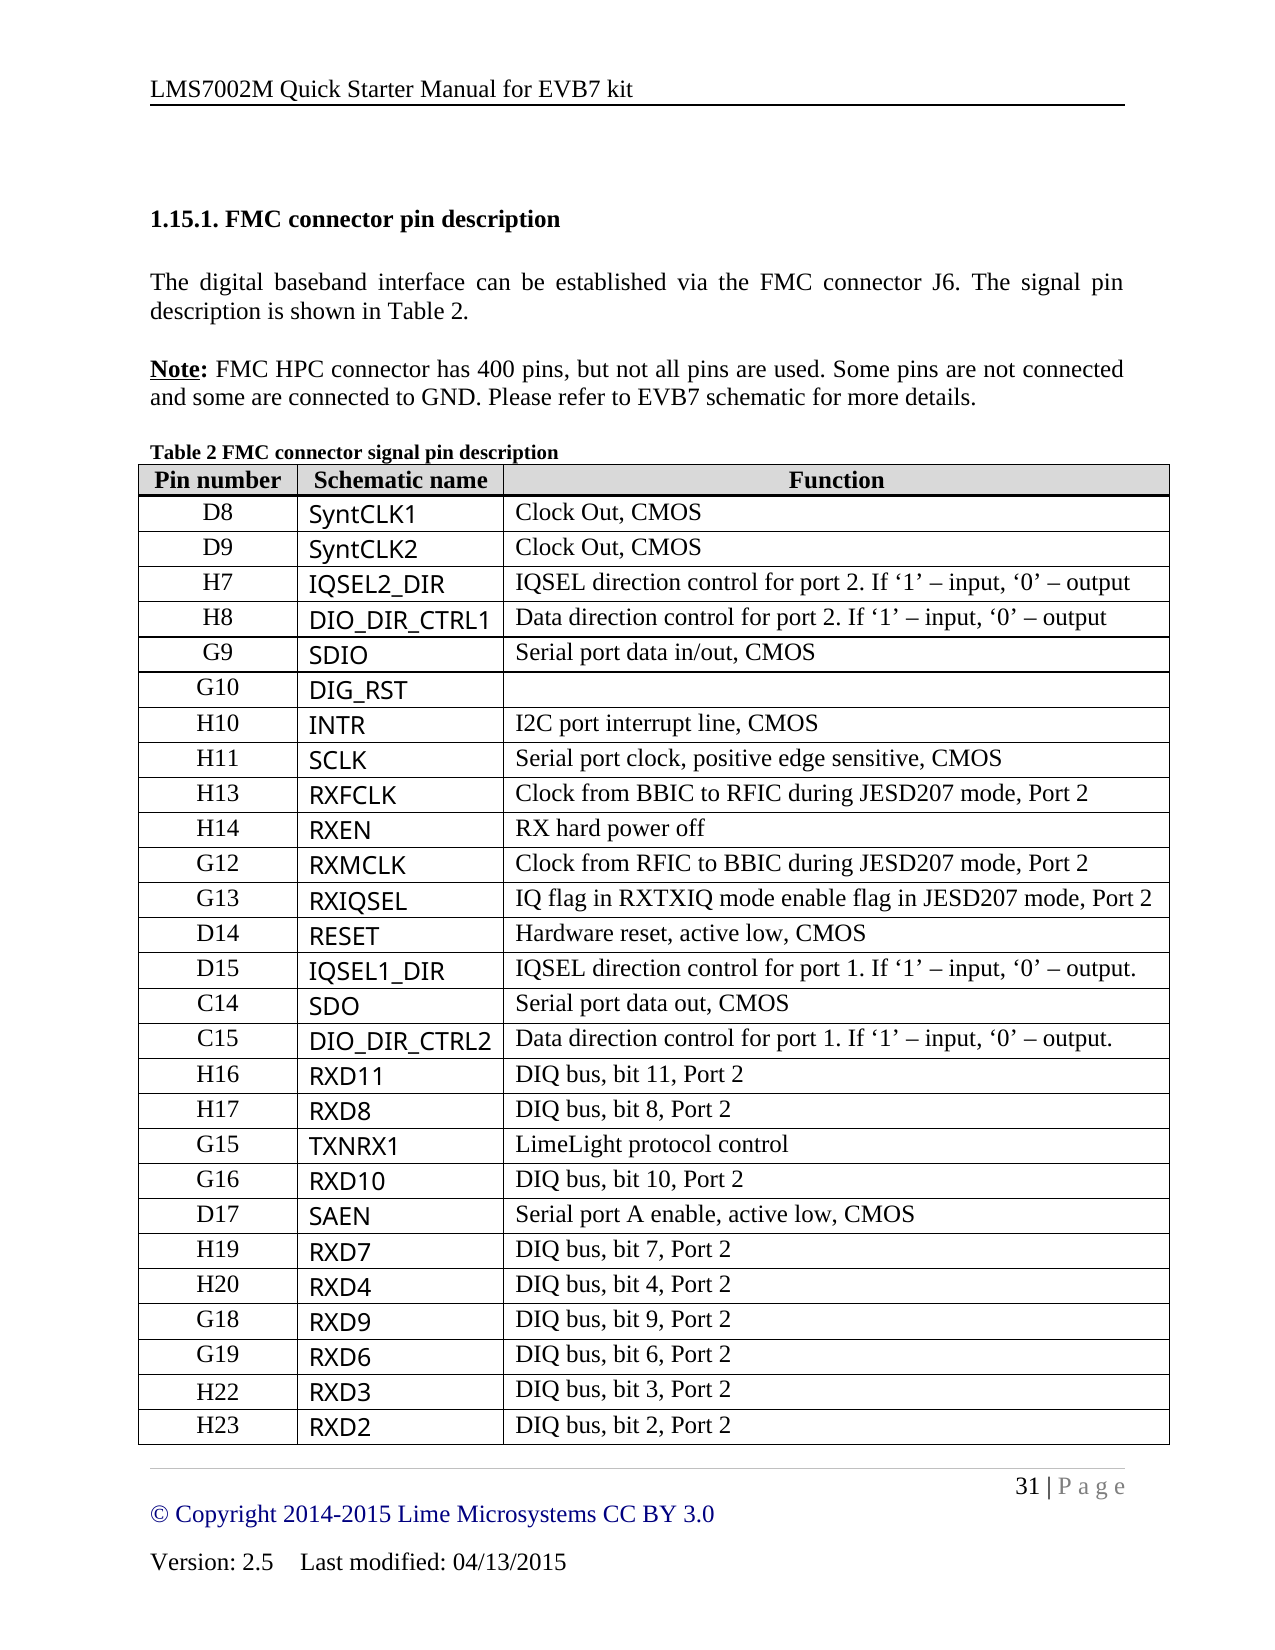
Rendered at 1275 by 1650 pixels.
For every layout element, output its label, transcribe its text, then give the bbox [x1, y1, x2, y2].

table_cell IQSEL direction control for port 1. If ‘1’ – input, ‘0’ – output. [504, 953, 1169, 987]
table_cell Data direction control for port 1. If ‘1’ – input, ‘0’ – output. [504, 1024, 1169, 1058]
table_cell D8 [139, 497, 297, 531]
table_cell DIQ bus, bit 11, Port 2 [504, 1059, 1169, 1093]
subtitle FMC connector pin description [150, 204, 1125, 232]
table_cell DIQ bus, bit 3, Port 2 [504, 1375, 1169, 1409]
table_cell H19 [139, 1234, 297, 1268]
table_cell RXFCLK [298, 778, 503, 812]
table_cell H8 [139, 602, 297, 636]
table_cell SAEN [298, 1199, 503, 1233]
table_cell H13 [139, 778, 297, 812]
table_cell D17 [139, 1199, 297, 1233]
table_cell INTR [298, 708, 503, 742]
table_cell G16 [139, 1164, 297, 1198]
table_cell H11 [139, 743, 297, 777]
table_cell IQ flag in RXTXIQ mode enable flag in JESD207 mode, Port 2 [504, 883, 1169, 917]
table_cell IQSEL1_DIR [298, 953, 503, 987]
table_cell [504, 673, 1169, 707]
table_cell H23 [139, 1410, 297, 1444]
table_cell RXD8 [298, 1094, 503, 1128]
table_cell G12 [139, 848, 297, 882]
table_cell Clock Out, CMOS [504, 497, 1169, 531]
table_cell Serial port A enable, active low, CMOS [504, 1199, 1169, 1233]
table_cell RX hard power off [504, 813, 1169, 847]
table_cell DIQ bus, bit 10, Port 2 [504, 1164, 1169, 1198]
table_cell RXD4 [298, 1269, 503, 1303]
table_cell G9 [139, 638, 297, 671]
table_cell SDO [298, 989, 503, 1022]
text The digital baseband interface can be established via the FMC connector J6. The signal pin description is shown in Table 2. [150, 267, 1125, 325]
table_cell D9 [139, 532, 297, 566]
table_cell D14 [139, 918, 297, 952]
table_cell RXD10 [298, 1164, 503, 1198]
table_cell Clock Out, CMOS [504, 532, 1169, 566]
table_cell SDIO [298, 638, 503, 671]
table_cell Serial port data out, CMOS [504, 989, 1169, 1022]
table_cell DIQ bus, bit 7, Port 2 [504, 1234, 1169, 1268]
table_cell G13 [139, 883, 297, 917]
table_cell C14 [139, 989, 297, 1022]
table_cell H17 [139, 1094, 297, 1128]
table_cell RXEN [298, 813, 503, 847]
table_header Function [504, 465, 1169, 494]
table_cell DIO_DIR_CTRL1 [298, 602, 503, 636]
table_cell RXMCLK [298, 848, 503, 882]
table_header Schematic name [298, 465, 503, 494]
text Note: FMC HPC connector has 400 pins, but not all pins are used. Some pins are not connected and some are connected to GND. Please refer to EVB7 schematic for more details. [150, 354, 1125, 411]
table_cell D15 [139, 953, 297, 987]
table_cell RXD9 [298, 1304, 503, 1338]
text Table 2 FMC connector signal pin description [150, 440, 1125, 464]
table_cell SyntCLK2 [298, 532, 503, 566]
table_cell RXD6 [298, 1340, 503, 1373]
table_cell G10 [139, 673, 297, 707]
table_cell DIQ bus, bit 6, Port 2 [504, 1340, 1169, 1373]
table_cell H22 [139, 1375, 297, 1409]
table_cell SyntCLK1 [298, 497, 503, 531]
table_cell RXIQSEL [298, 883, 503, 917]
table_cell RXD3 [298, 1375, 503, 1409]
table_cell SCLK [298, 743, 503, 777]
table_header Pin number [139, 465, 297, 494]
table_cell DIQ bus, bit 8, Port 2 [504, 1094, 1169, 1128]
table_cell G15 [139, 1129, 297, 1163]
table_cell IQSEL2_DIR [298, 567, 503, 601]
table_cell Hardware reset, active low, CMOS [504, 918, 1169, 952]
table_cell DIO_DIR_CTRL2 [298, 1024, 503, 1058]
table_cell H7 [139, 567, 297, 601]
table_cell G18 [139, 1304, 297, 1338]
table_cell TXNRX1 [298, 1129, 503, 1163]
table_cell RESET [298, 918, 503, 952]
table_cell RXD11 [298, 1059, 503, 1093]
table_cell RXD7 [298, 1234, 503, 1268]
table_cell I2C port interrupt line, CMOS [504, 708, 1169, 742]
table_cell LimeLight protocol control [504, 1129, 1169, 1163]
table_cell H16 [139, 1059, 297, 1093]
table_cell Clock from BBIC to RFIC during JESD207 mode, Port 2 [504, 778, 1169, 812]
table_cell Data direction control for port 2. If ‘1’ – input, ‘0’ – output [504, 602, 1169, 636]
table_cell Clock from RFIC to BBIC during JESD207 mode, Port 2 [504, 848, 1169, 882]
table_cell Serial port clock, positive edge sensitive, CMOS [504, 743, 1169, 777]
table_cell C15 [139, 1024, 297, 1058]
table_cell DIQ bus, bit 9, Port 2 [504, 1304, 1169, 1338]
table_cell DIQ bus, bit 2, Port 2 [504, 1410, 1169, 1444]
table_cell DIG_RST [298, 673, 503, 707]
table_cell Serial port data in/out, CMOS [504, 638, 1169, 671]
table_cell H14 [139, 813, 297, 847]
table_cell H10 [139, 708, 297, 742]
table_cell H20 [139, 1269, 297, 1303]
table_cell G19 [139, 1340, 297, 1373]
table_cell RXD2 [298, 1410, 503, 1444]
table_cell IQSEL direction control for port 2. If ‘1’ – input, ‘0’ – output [504, 567, 1169, 601]
table_cell DIQ bus, bit 4, Port 2 [504, 1269, 1169, 1303]
